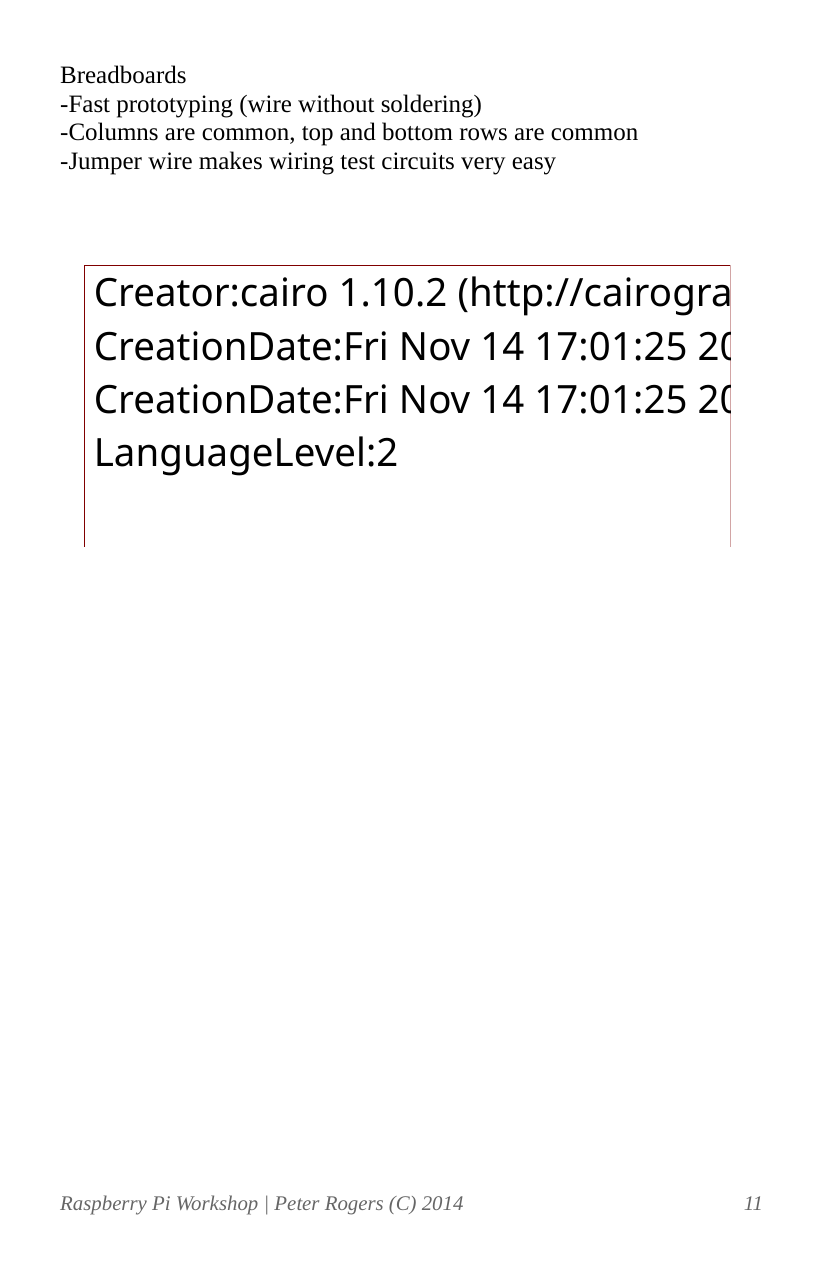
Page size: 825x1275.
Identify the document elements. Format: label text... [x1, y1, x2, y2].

text Breadboards [60, 60, 765, 89]
text -Fast prototyping (wire without soldering) [60, 89, 765, 117]
text -Jumper wire makes wiring test circuits very easy [60, 146, 765, 175]
text -Columns are common, top and bottom rows are common [60, 117, 765, 146]
